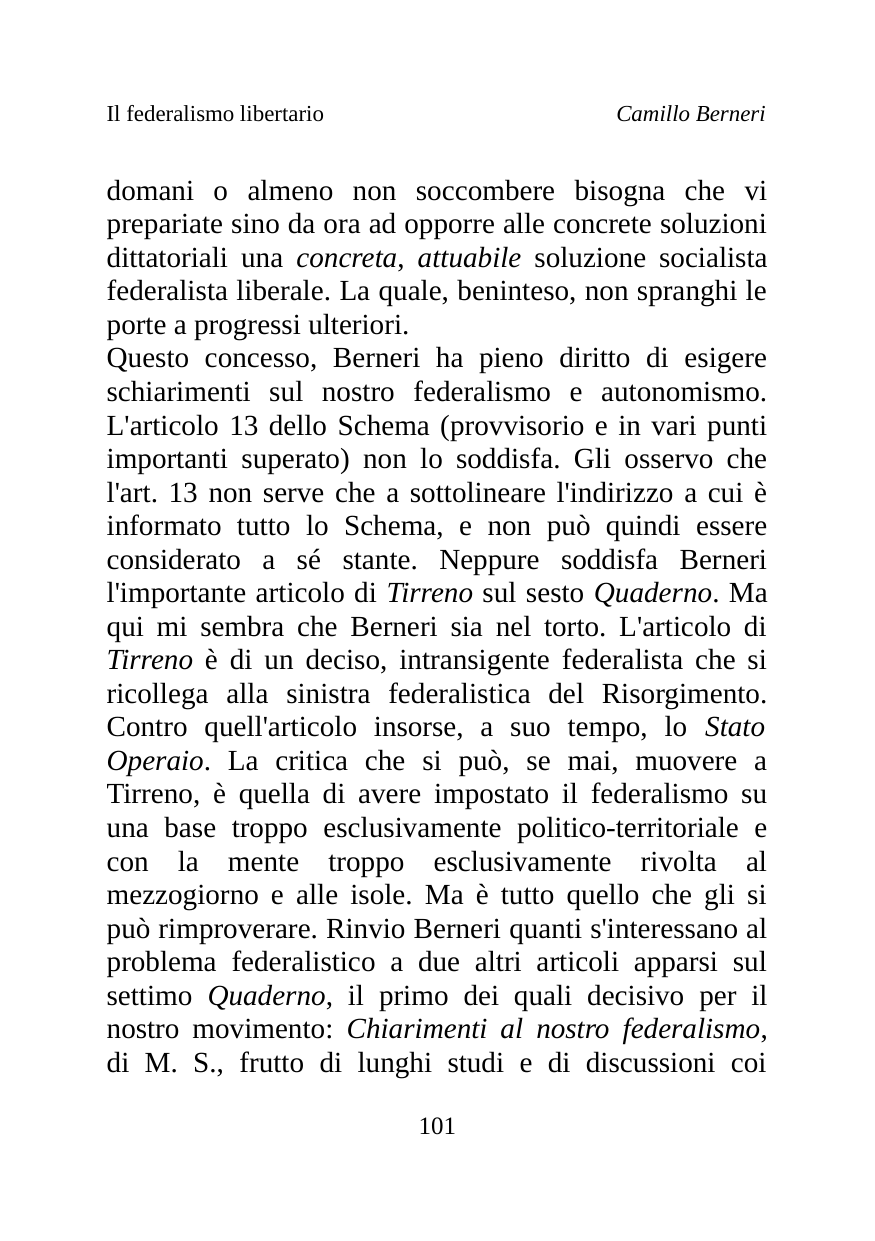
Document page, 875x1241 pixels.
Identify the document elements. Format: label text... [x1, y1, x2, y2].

text domani o almeno non soccombere bisogna che vi prepariate sino da ora ad opporre alle concrete soluzioni dittatoriali una concreta, attuabile soluzione socialista federalista liberale. La quale, beninteso, non spranghi le porte a progressi ulteriori. [106, 173, 768, 341]
text Questo concesso, Berneri ha pieno diritto di esigere schiarimenti sul nostro federalismo e autonomismo. L'articolo 13 dello Schema (provvisorio e in vari punti importanti superato) non lo soddisfa. Gli osservo che l'art. 13 non serve che a sottolineare l'indirizzo a cui è informato tutto lo Schema, e non può quindi essere considerato a sé stante. Neppure soddisfa Berneri l'importante articolo di Tirreno sul sesto Quaderno. Ma qui mi sembra che Berneri sia nel torto. L'articolo di Tirreno è di un deciso, intransigente federalista che si ricollega alla sinistra federalistica del Risorgimento. Contro quell'articolo insorse, a suo tempo, lo Stato Operaio. La critica che si può, se mai, muovere a Tirreno, è quella di avere impostato il federalismo su una base troppo esclusivamente politico-territoriale e con la mente troppo esclusivamente rivolta al mezzogiorno e alle isole. Ma è tutto quello che gli si può rimproverare. Rinvio Berneri quanti s'interessano al problema federalistico a due altri articoli apparsi sul settimo Quaderno, il primo dei quali decisivo per il nostro movimento: Chiarimenti al nostro federalismo, di M. S., frutto di lunghi studi e di discussioni coi [106, 341, 768, 1078]
